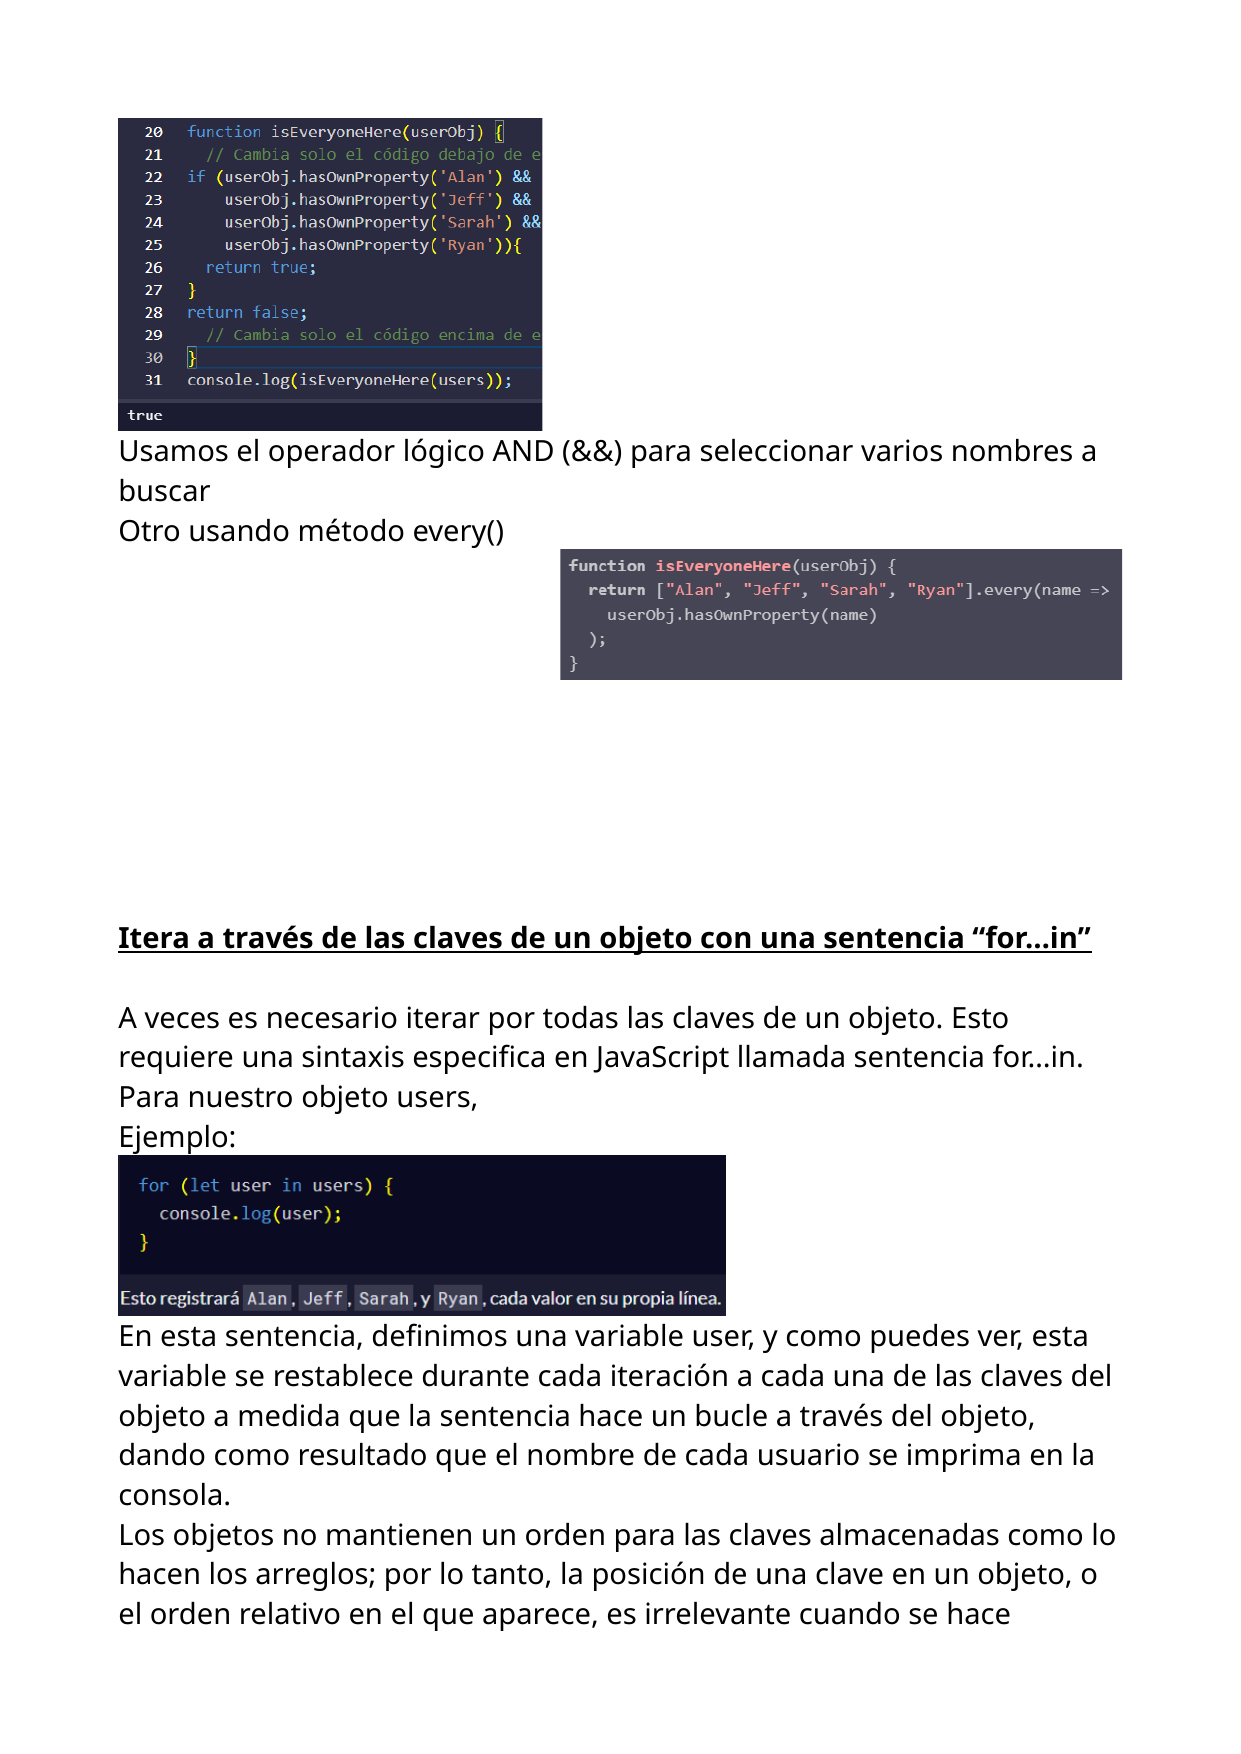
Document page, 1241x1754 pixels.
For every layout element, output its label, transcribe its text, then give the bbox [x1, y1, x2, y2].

text Usamos el operador lógico AND (&&) para seleccionar varios nombres a buscar [118, 431, 1122, 510]
text Los objetos no mantienen un orden para las claves almacenadas como lo hacen los arreglos; por lo tanto, la posición de una clave en un objeto, o el orden relativo en el que aparece, es irrelevante cuando se hace [118, 1514, 1122, 1633]
text En esta sentencia, definimos una variable user, y como puedes ver, esta variable se restablece durante cada iteración a cada una de las claves del objeto a medida que la sentencia hace un bucle a través del objeto, dando como resultado que el nombre de cada usuario se imprima en la consola. [118, 1316, 1122, 1514]
text Otro usando método every() [118, 510, 1122, 550]
text A veces es necesario iterar por todas las claves de un objeto. Esto requiere una sintaxis especifica en JavaScript llamada sentencia for…in. Para nuestro objeto users, [118, 997, 1122, 1116]
text Itera a través de las claves de un objeto con una sentencia “for…in” [118, 917, 1122, 957]
text Ejemplo: [118, 1116, 1122, 1156]
